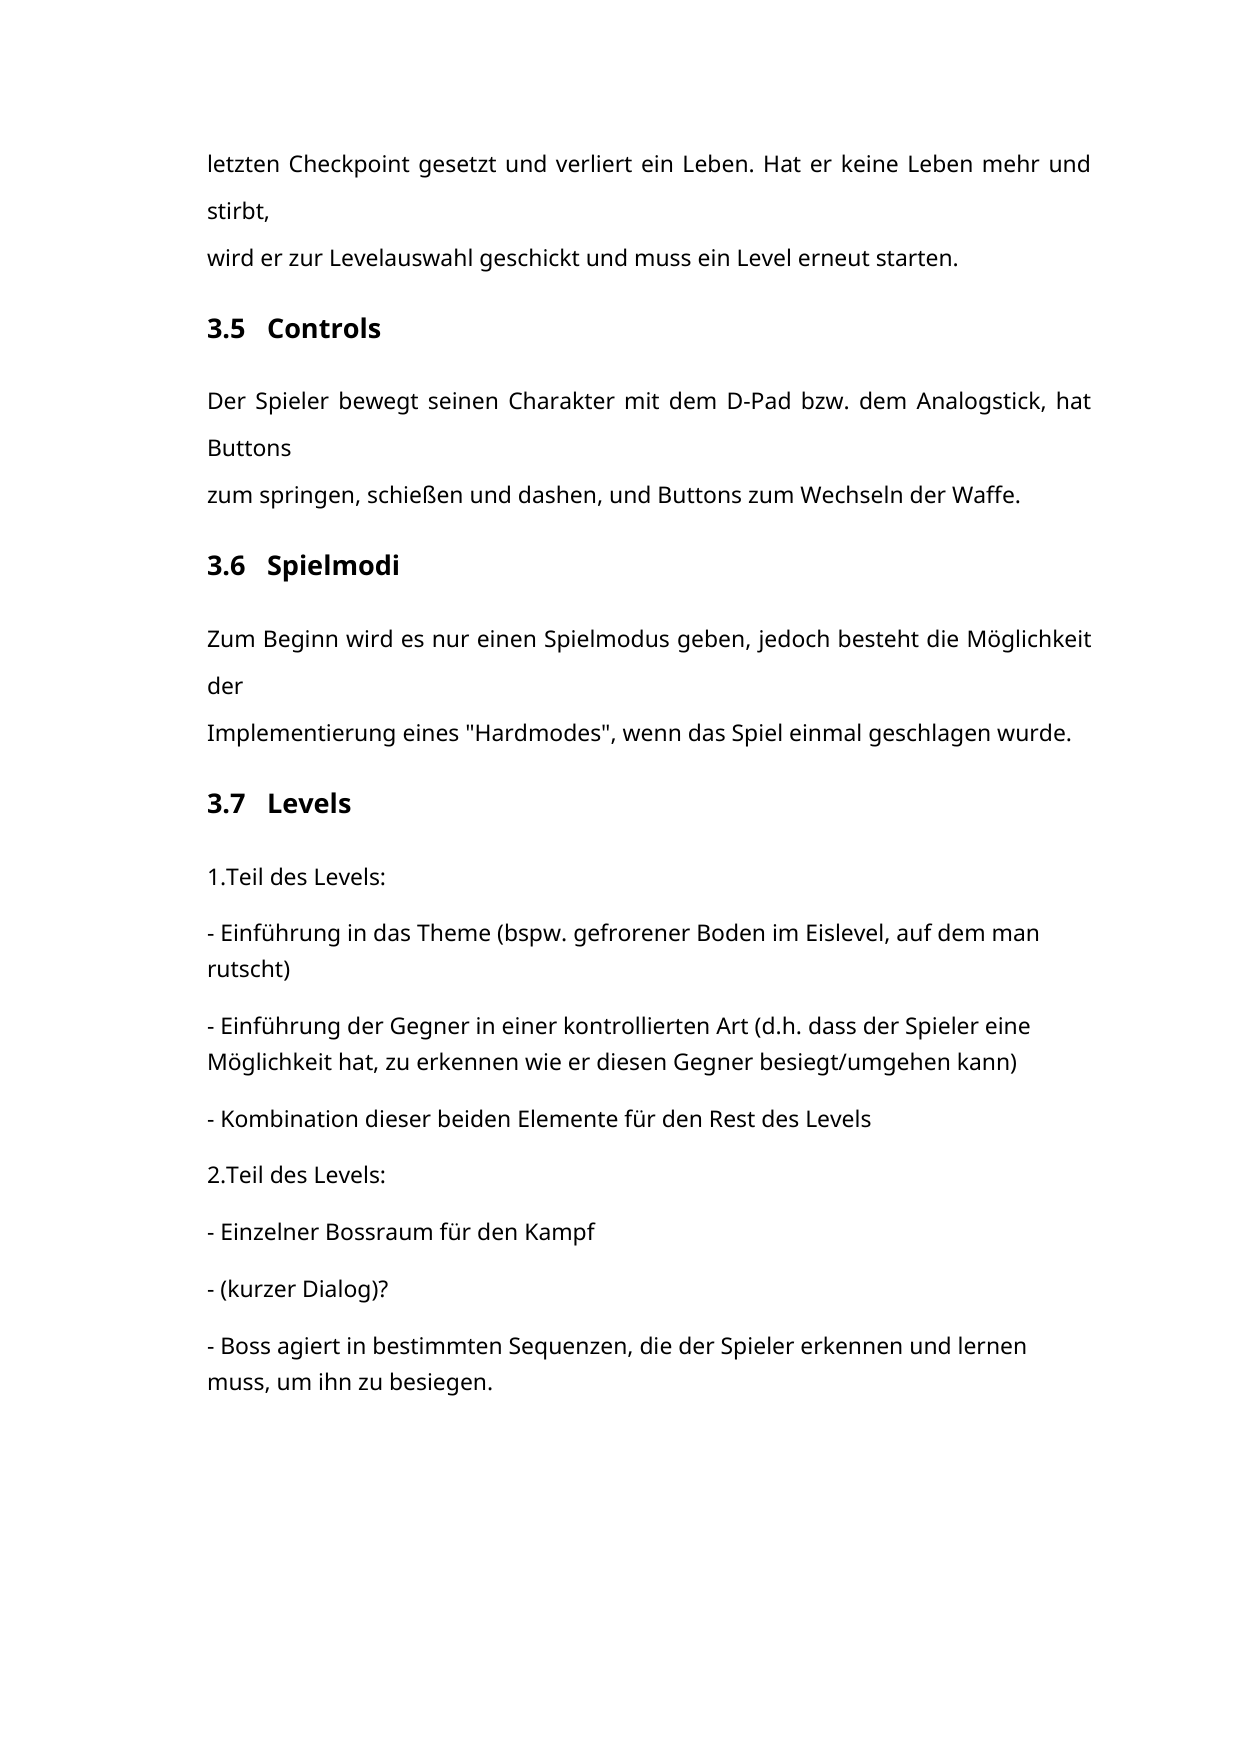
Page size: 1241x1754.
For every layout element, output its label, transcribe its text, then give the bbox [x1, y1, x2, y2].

text - Einführung in das Theme (bspw. gefrorener Boden im Eislevel, auf dem man rutscht) [207, 917, 1092, 984]
text letzten Checkpoint gesetzt und verliert ein Leben. Hat er keine Leben mehr und stirbt, [207, 148, 1092, 226]
text Zum Beginn wird es nur einen Spielmodus geben, jedoch besteht die Möglichkeit der [207, 623, 1092, 701]
text Implementierung eines "Hardmodes", wenn das Spiel einmal geschlagen wurde. [207, 717, 1092, 748]
subtitle Controls [207, 309, 1092, 346]
text 2.Teil des Levels: [207, 1159, 1092, 1191]
text wird er zur Levelauswahl geschickt und muss ein Level erneut starten. [207, 241, 1092, 273]
text zum springen, schießen und dashen, und Buttons zum Wechseln der Waffe. [207, 479, 1092, 510]
subtitle Spielmodi [207, 547, 1092, 584]
text - (kurzer Dialog)? [207, 1273, 1092, 1304]
text 1.Teil des Levels: [207, 861, 1092, 892]
text - Boss agiert in bestimmten Sequenzen, die der Spieler erkennen und lernen muss, um ihn zu besiegen. [207, 1330, 1092, 1397]
text - Einführung der Gegner in einer kontrollierten Art (d.h. dass der Spieler eine Möglichkeit hat, zu erkennen wie er diesen Gegner besiegt/umgehen kann) [207, 1010, 1092, 1077]
text - Einzelner Bossraum für den Kampf [207, 1216, 1092, 1247]
subtitle Levels [207, 784, 1092, 821]
text - Kombination dieser beiden Elemente für den Rest des Levels [207, 1103, 1092, 1134]
text Der Spieler bewegt seinen Charakter mit dem D-Pad bzw. dem Analogstick, hat Buttons [207, 385, 1092, 463]
